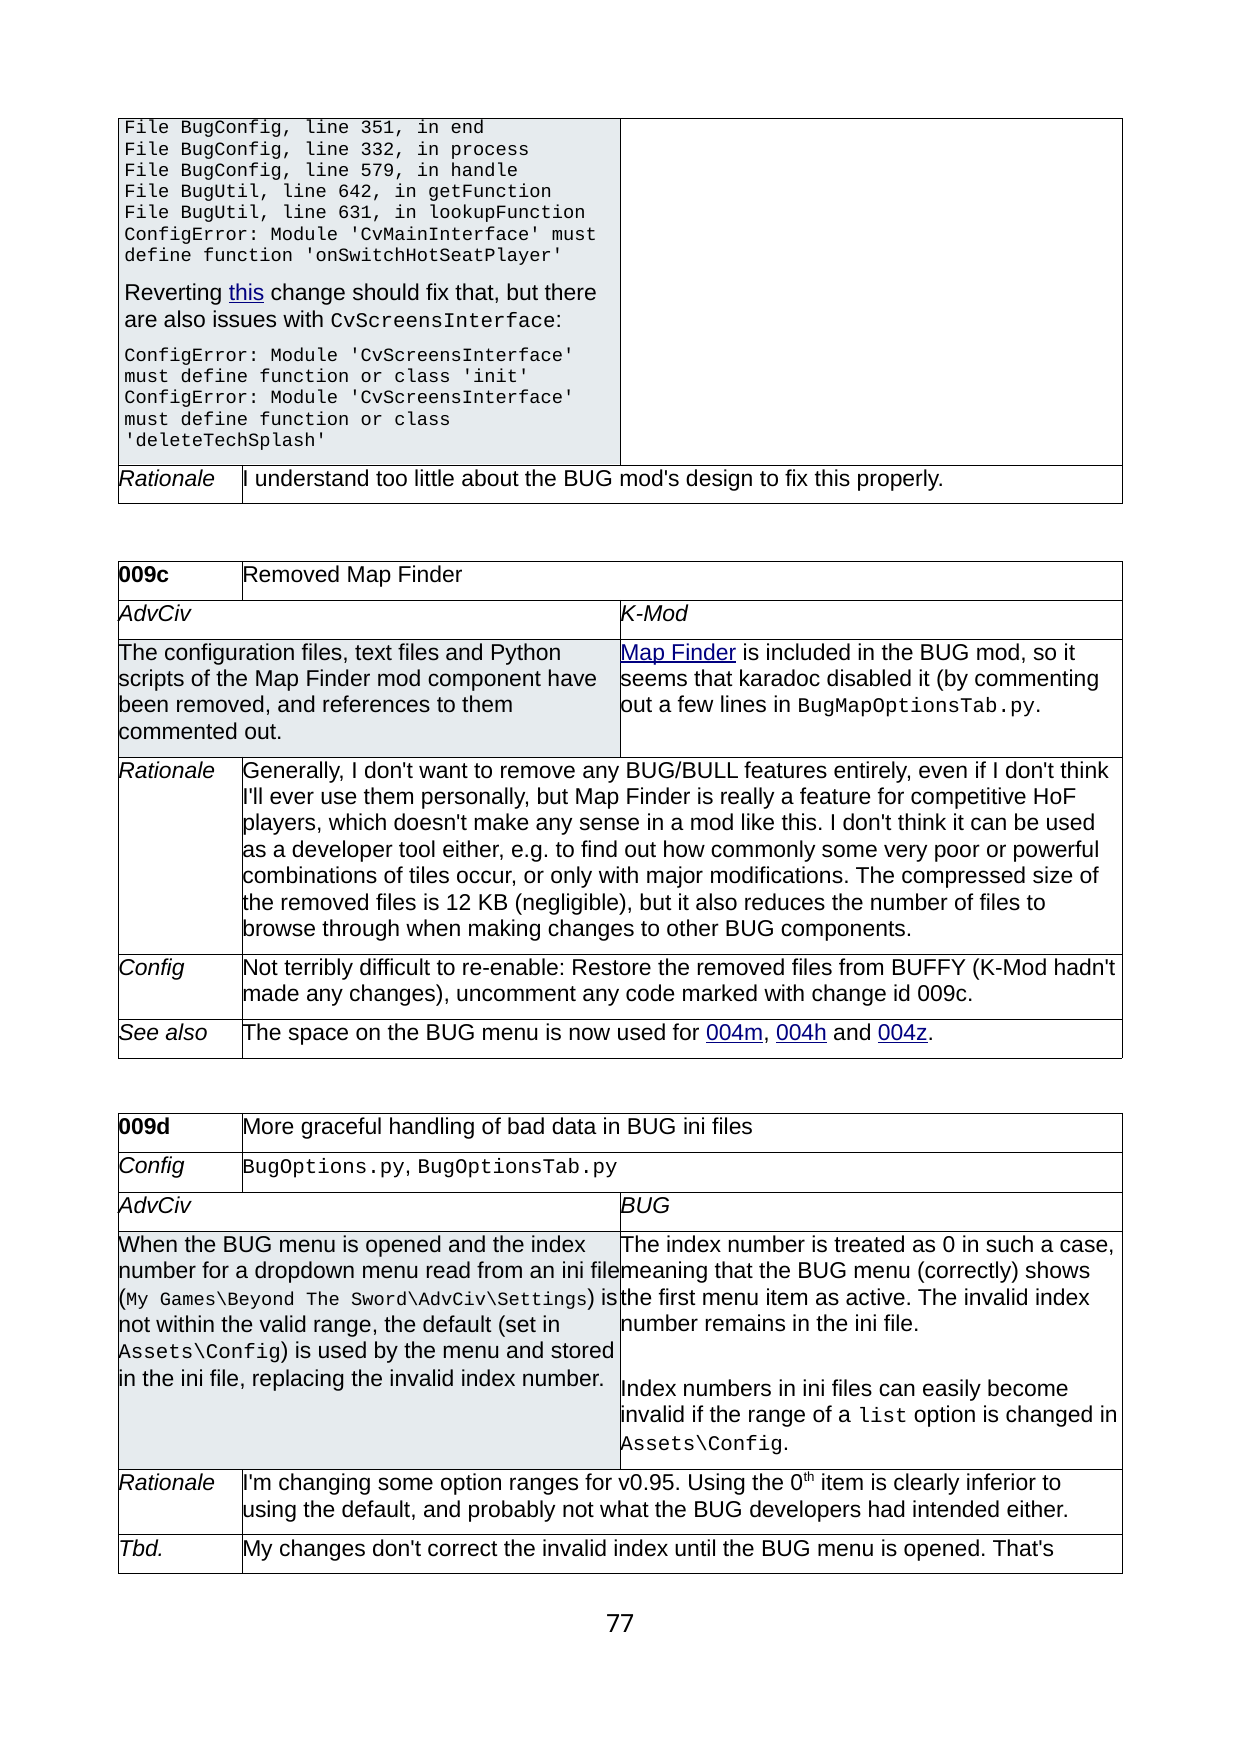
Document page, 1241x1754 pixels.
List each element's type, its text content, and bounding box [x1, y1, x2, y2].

table_cell Rationale [119, 1470, 242, 1534]
table_cell K-Mod [621, 601, 1122, 639]
table_cell The index number is treated as 0 in such a case, meaning that the BUG menu (correctly) shows the first menu item as active. The invalid index number remains in the ini file. Index numbers in ini files can easily become invalid if the range of a list option is changed in Assets\Config. [621, 1232, 1122, 1469]
table_cell Map Finder is included in the BUG mod, so it seems that karadoc disabled it (by commenting out a few lines in BugMapOptionsTab.py. [621, 640, 1122, 757]
table_cell My changes don't correct the invalid index until the BUG menu is opened. That's [243, 1535, 1122, 1573]
table_cell BUG [621, 1193, 1122, 1231]
table_cell [621, 119, 1122, 464]
table_cell Config [119, 955, 242, 1019]
table_cell AdvCiv [119, 601, 620, 639]
table_cell I understand too little about the BUG mod's design to fix this properly. [243, 466, 1122, 503]
table_header 009d [119, 1114, 242, 1152]
table_cell AdvCiv [119, 1193, 620, 1231]
table_header Removed Map Finder [243, 562, 1122, 600]
table_cell Config [119, 1153, 242, 1192]
table_cell The configuration files, text files and Python scripts of the Map Finder mod component have been removed, and references to them commented out. [119, 640, 620, 757]
table_header 009c [119, 562, 242, 600]
table_cell Not terribly difficult to re-enable: Restore the removed files from BUFFY (K-Mod hadn't made any changes), uncomment any code marked with change id 009c. [243, 955, 1122, 1019]
table_header More graceful handling of bad data in BUG ini files [243, 1114, 1122, 1152]
table_cell See also [119, 1020, 242, 1058]
table_cell File BugConfig, line 351, in end File BugConfig, line 332, in process File BugConfig, line 579, in handle File BugUtil, line 642, in getFunction File BugUtil, line 631, in lookupFunction ConfigError: Module 'CvMainInterface' must define function 'onSwitchHotSeatPlayer' Reverting this change should fix that, but there are also issues with CvScreensInterface: ConfigError: Module 'CvScreensInterface' must define function or class 'init' ConfigError: Module 'CvScreensInterface' must define function or class 'deleteTechSplash' [119, 119, 620, 464]
table_cell Generally, I don't want to remove any BUG/BULL features entirely, even if I don't think I'll ever use them personally, but Map Finder is really a feature for competitive HoF players, which doesn't make any sense in a mod like this. I don't think it can be used as a developer tool either, e.g. to find out how commonly some very poor or powerful combinations of tiles occur, or only with major modifications. The compressed size of the removed files is 12 KB (negligible), but it also reduces the number of files to browse through when making changes to other BUG components. [243, 758, 1122, 953]
table_cell Rationale [119, 758, 242, 953]
table_cell The space on the BUG menu is now used for 004m, 004h and 004z. [243, 1020, 1122, 1058]
table_cell When the BUG menu is opened and the index number for a dropdown menu read from an ini file (My Games\Beyond The Sword\AdvCiv\Settings) is not within the valid range, the default (set in Assets\Config) is used by the menu and stored in the ini file, replacing the invalid index number. [119, 1232, 620, 1469]
table_cell Tbd. [119, 1535, 242, 1573]
table_cell I'm changing some option ranges for v0.95. Using the 0th item is clearly inferior to using the default, and probably not what the BUG developers had intended either. [243, 1470, 1122, 1534]
table_cell Rationale [119, 466, 242, 503]
table_cell BugOptions.py, BugOptionsTab.py [243, 1153, 1122, 1192]
